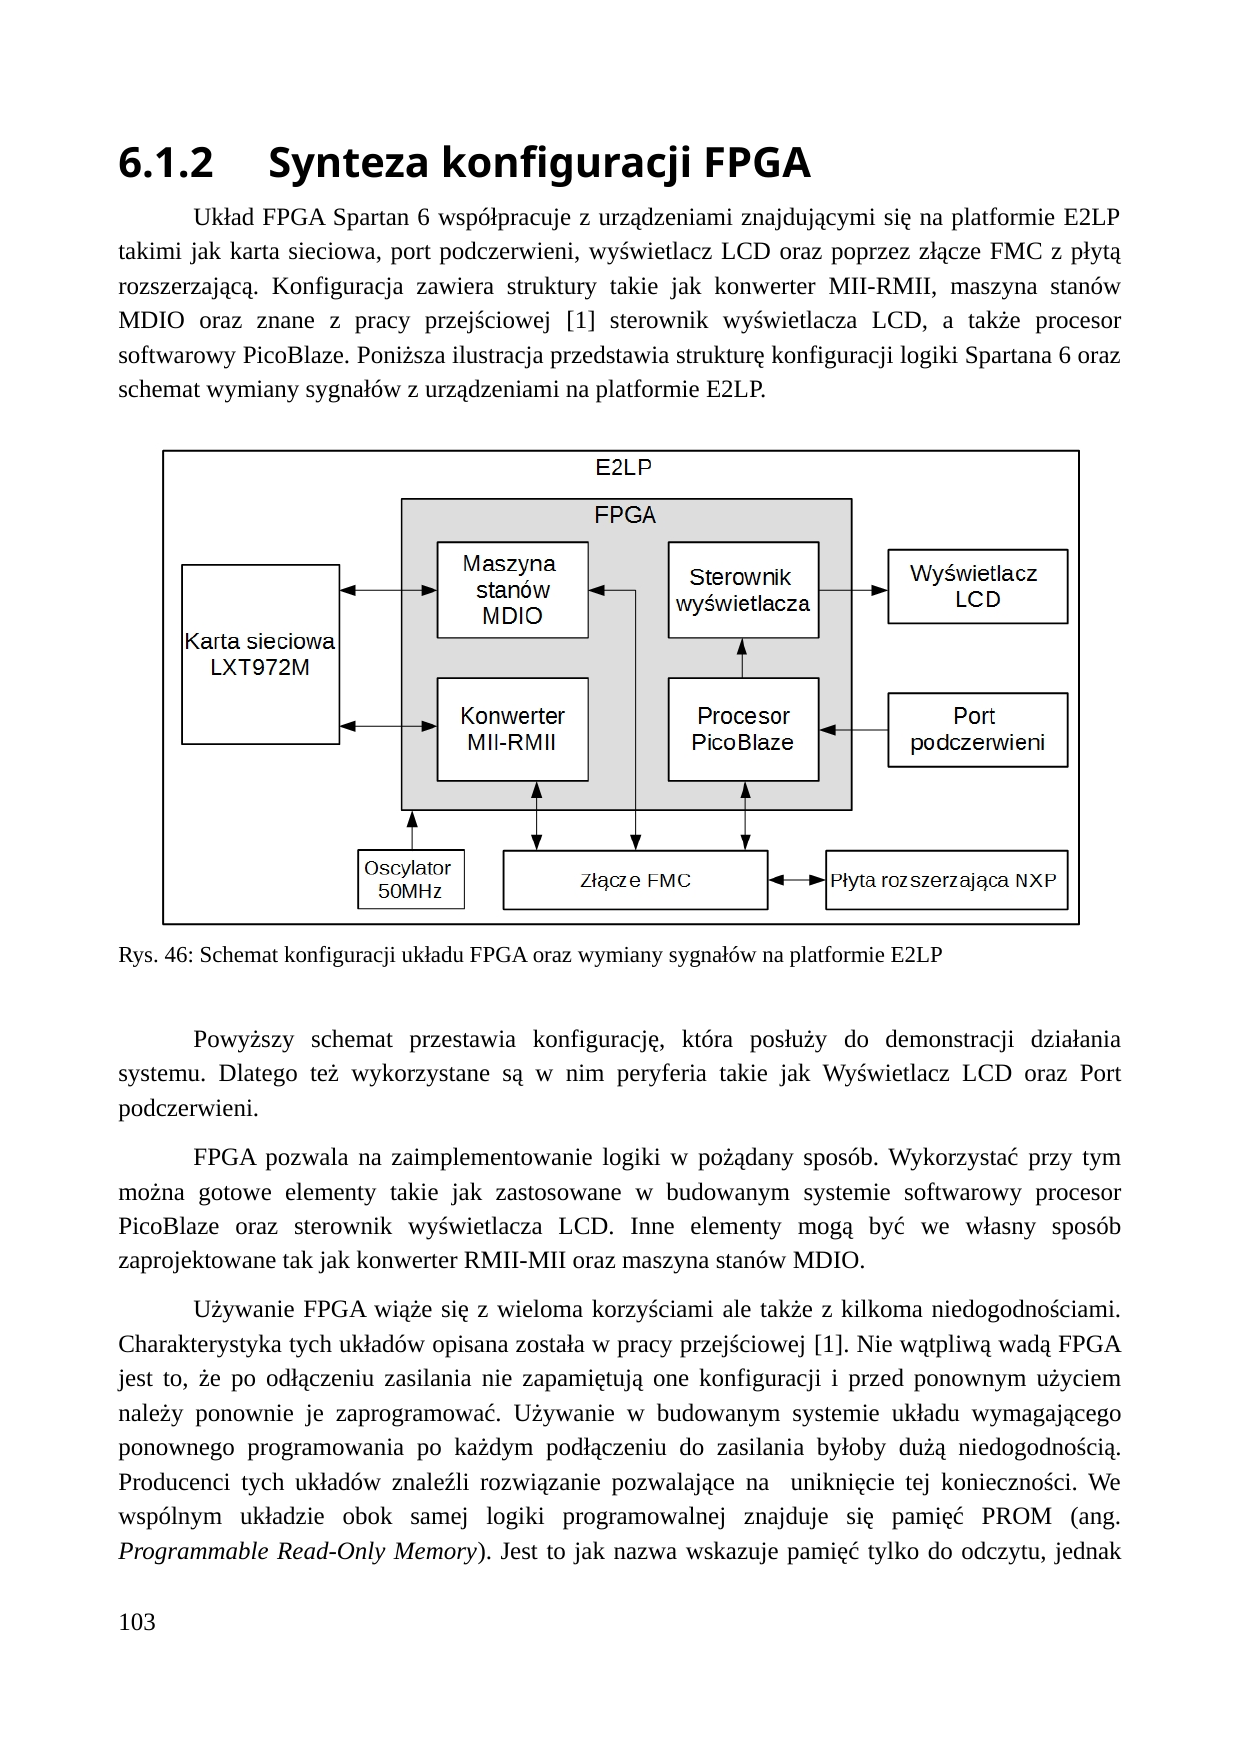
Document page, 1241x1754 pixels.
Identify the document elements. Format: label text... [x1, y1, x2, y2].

subtitle Synteza konfiguracji FPGA [118, 133, 1122, 189]
text Powyższy schemat przestawia konfigurację, która posłuży do demonstracji działania systemu. Dlatego też wykorzystane są w nim peryferia takie jak Wyświetlacz LCD oraz Port podczerwieni. [118, 1024, 1122, 1122]
text Używanie FPGA wiąże się z wieloma korzyściami ale także z kilkoma niedogodnościami. Charakterystyka tych układów opisana została w pracy przejściowej [1]. Nie wątpliwą wadą FPGA jest to, że po odłączeniu zasilania nie zapamiętują one konfiguracji i przed ponownym użyciem należy ponownie je zaprogramować. Używanie w budowanym systemie układu wymagającego ponownego programowania po każdym podłączeniu do zasilania byłoby dużą niedogodnością. Producenci tych układów znaleźli rozwiązanie pozwalające na uniknięcie tej konieczności. We wspólnym układzie obok samej logiki programowalnej znajduje się pamięć PROM (ang. Programmable Read-Only Memory). Jest to jak nazwa wskazuje pamięć tylko do odczytu, jednak [118, 1294, 1122, 1565]
text FPGA pozwala na zaimplementowanie logiki w pożądany sposób. Wykorzystać przy tym można gotowe elementy takie jak zastosowane w budowanym systemie softwarowy procesor PicoBlaze oraz sterownik wyświetlacza LCD. Inne elementy mogą być we własny sposób zaprojektowane tak jak konwerter RMII-MII oraz maszyna stanów MDIO. [118, 1142, 1122, 1274]
text Rys. 46: Schemat konfiguracji układu FPGA oraz wymiany sygnałów na platformie E2LP [118, 942, 1122, 968]
picture [155, 436, 1085, 942]
text Układ FPGA Spartan 6 współpracuje z urządzeniami znajdującymi się na platformie E2LP takimi jak karta sieciowa, port podczerwieni, wyświetlacz LCD oraz poprzez złącze FMC z płytą rozszerzającą. Konfiguracja zawiera struktury takie jak konwerter MII-RMII, maszyna stanów MDIO oraz znane z pracy przejściowej [1] sterownik wyświetlacza LCD, a także procesor softwarowy PicoBlaze. Poniższa ilustracja przedstawia strukturę konfiguracji logiki Spartana 6 oraz schemat wymiany sygnałów z urządzeniami na platformie E2LP. [118, 202, 1122, 403]
